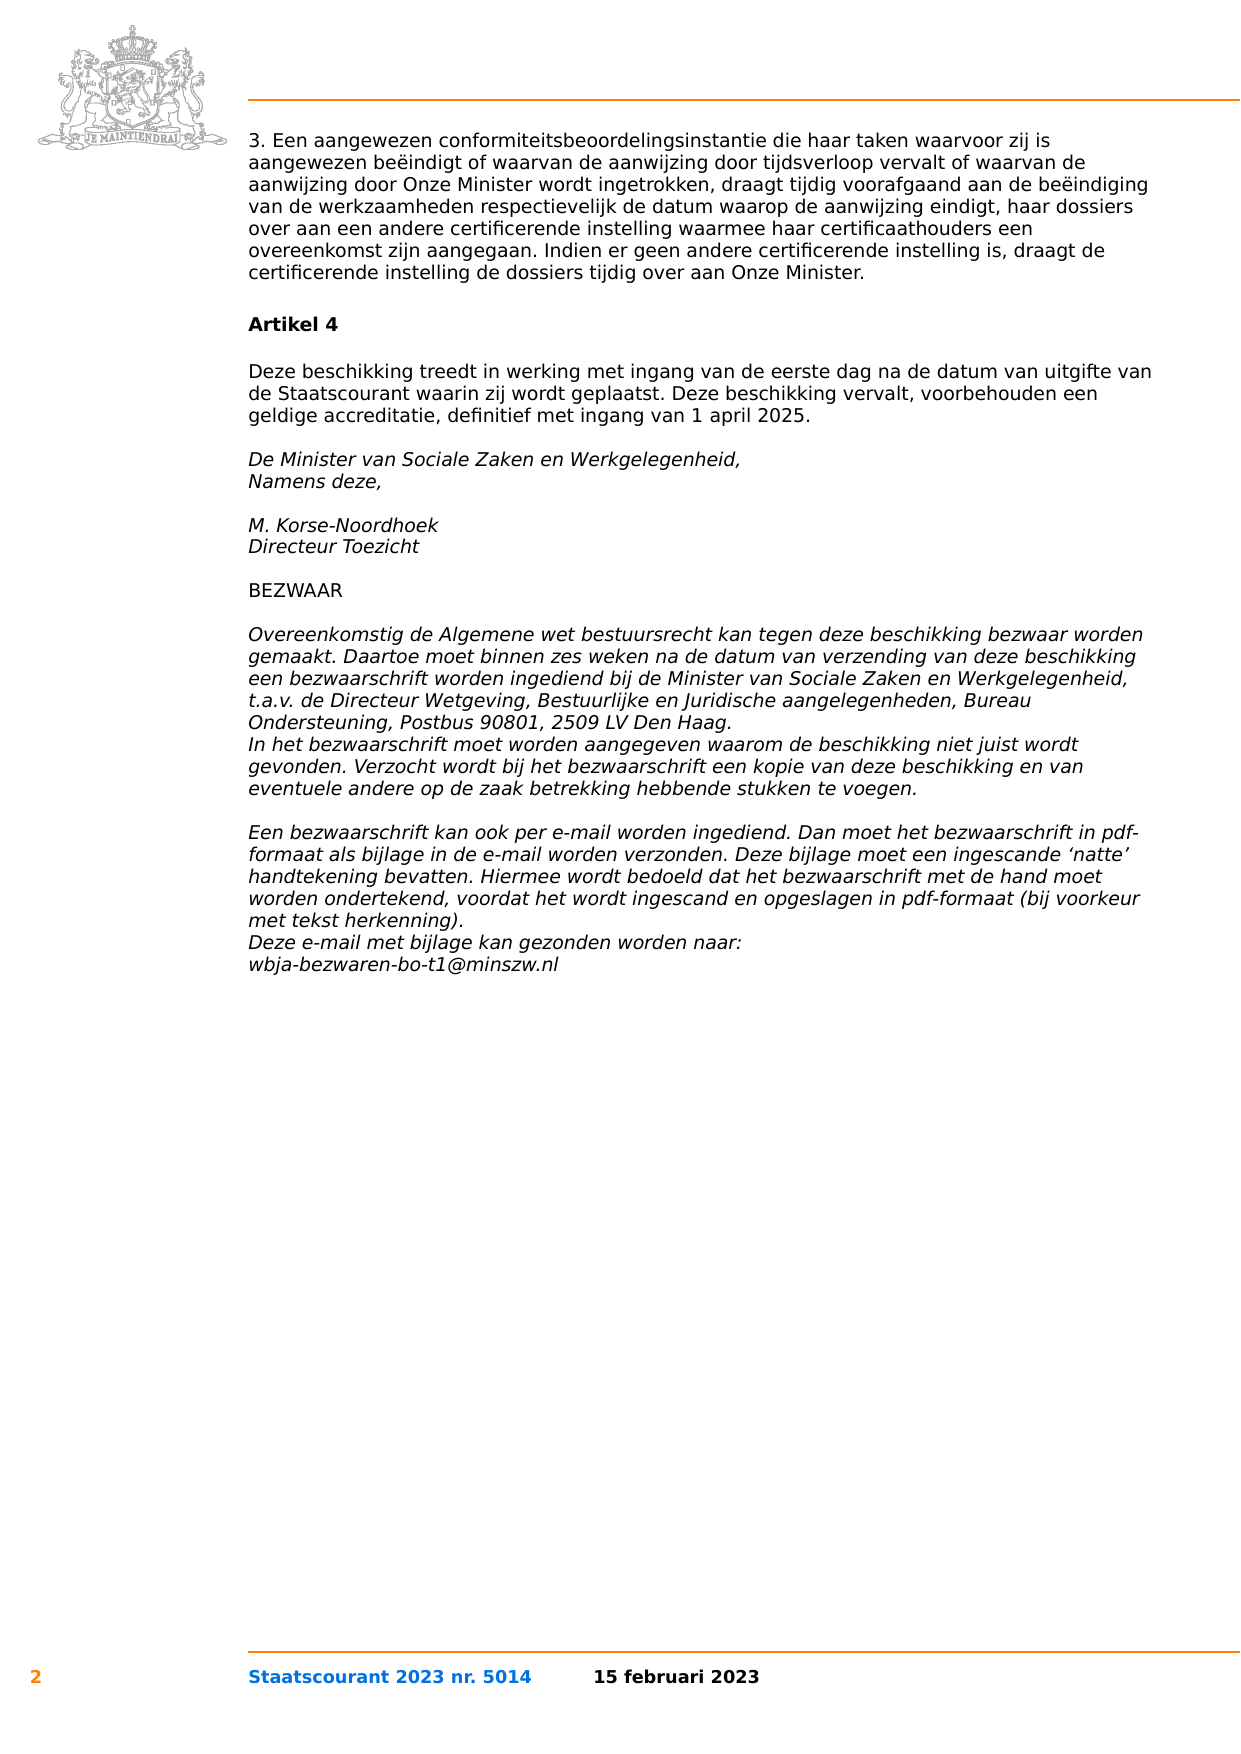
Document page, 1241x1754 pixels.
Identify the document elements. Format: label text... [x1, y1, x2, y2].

text Deze beschikking treedt in werking met ingang van de eerste dag na de datum van uitgifte van de Staatscourant waarin zij wordt geplaatst. Deze beschikking vervalt, voorbehouden een geldige accreditatie, definitief met ingang van 1 april 2025. [248, 361, 1163, 427]
text BEZWAAR [248, 580, 1163, 602]
subtitle Artikel 4 [248, 314, 1163, 336]
text De Minister van Sociale Zaken en Werkgelegenheid, Namens deze, M. Korse-Noordhoek Directeur Toezicht [248, 448, 1163, 558]
text Een bezwaarschrift kan ook per e-mail worden ingediend. Dan moet het bezwaarschrift in pdf-formaat als bijlage in de e-mail worden verzonden. Deze bijlage moet een ingescande ‘natte’ handtekening bevatten. Hiermee wordt bedoeld dat het bezwaarschrift met de hand moet worden ondertekend, voordat het wordt ingescand en opgeslagen in pdf-formaat (bij voorkeur met tekst herkenning). [248, 822, 1163, 932]
text wbja-bezwaren-bo-t1@minszw.nl [248, 954, 1163, 976]
text 3. Een aangewezen conformiteitsbeoordelingsinstantie die haar taken waarvoor zij is aangewezen beëindigt of waarvan de aanwijzing door tijdsverloop vervalt of waarvan de aanwijzing door Onze Minister wordt ingetrokken, draagt tijdig voorafgaand aan de beëindiging van de werkzaamheden respectievelijk de datum waarop de aanwijzing eindigt, haar dossiers over aan een andere certificerende instelling waarmee haar certificaathouders een overeenkomst zijn aangegaan. Indien er geen andere certificerende instelling is, draagt de certificerende instelling de dossiers tijdig over aan Onze Minister. [248, 130, 1163, 284]
text Overeenkomstig de Algemene wet bestuursrecht kan tegen deze beschikking bezwaar worden gemaakt. Daartoe moet binnen zes weken na de datum van verzending van deze beschikking een bezwaarschrift worden ingediend bij de Minister van Sociale Zaken en Werkgelegenheid, t.a.v. de Directeur Wetgeving, Bestuurlijke en Juridische aangelegenheden, Bureau Ondersteuning, Postbus 90801, 2509 LV Den Haag. [248, 624, 1163, 734]
picture [38, 25, 227, 150]
text In het bezwaarschrift moet worden aangegeven waarom de beschikking niet juist wordt gevonden. Verzocht wordt bij het bezwaarschrift een kopie van deze beschikking en van eventuele andere op de zaak betrekking hebbende stukken te voegen. [248, 734, 1163, 800]
text Deze e-mail met bijlage kan gezonden worden naar: [248, 932, 1163, 954]
